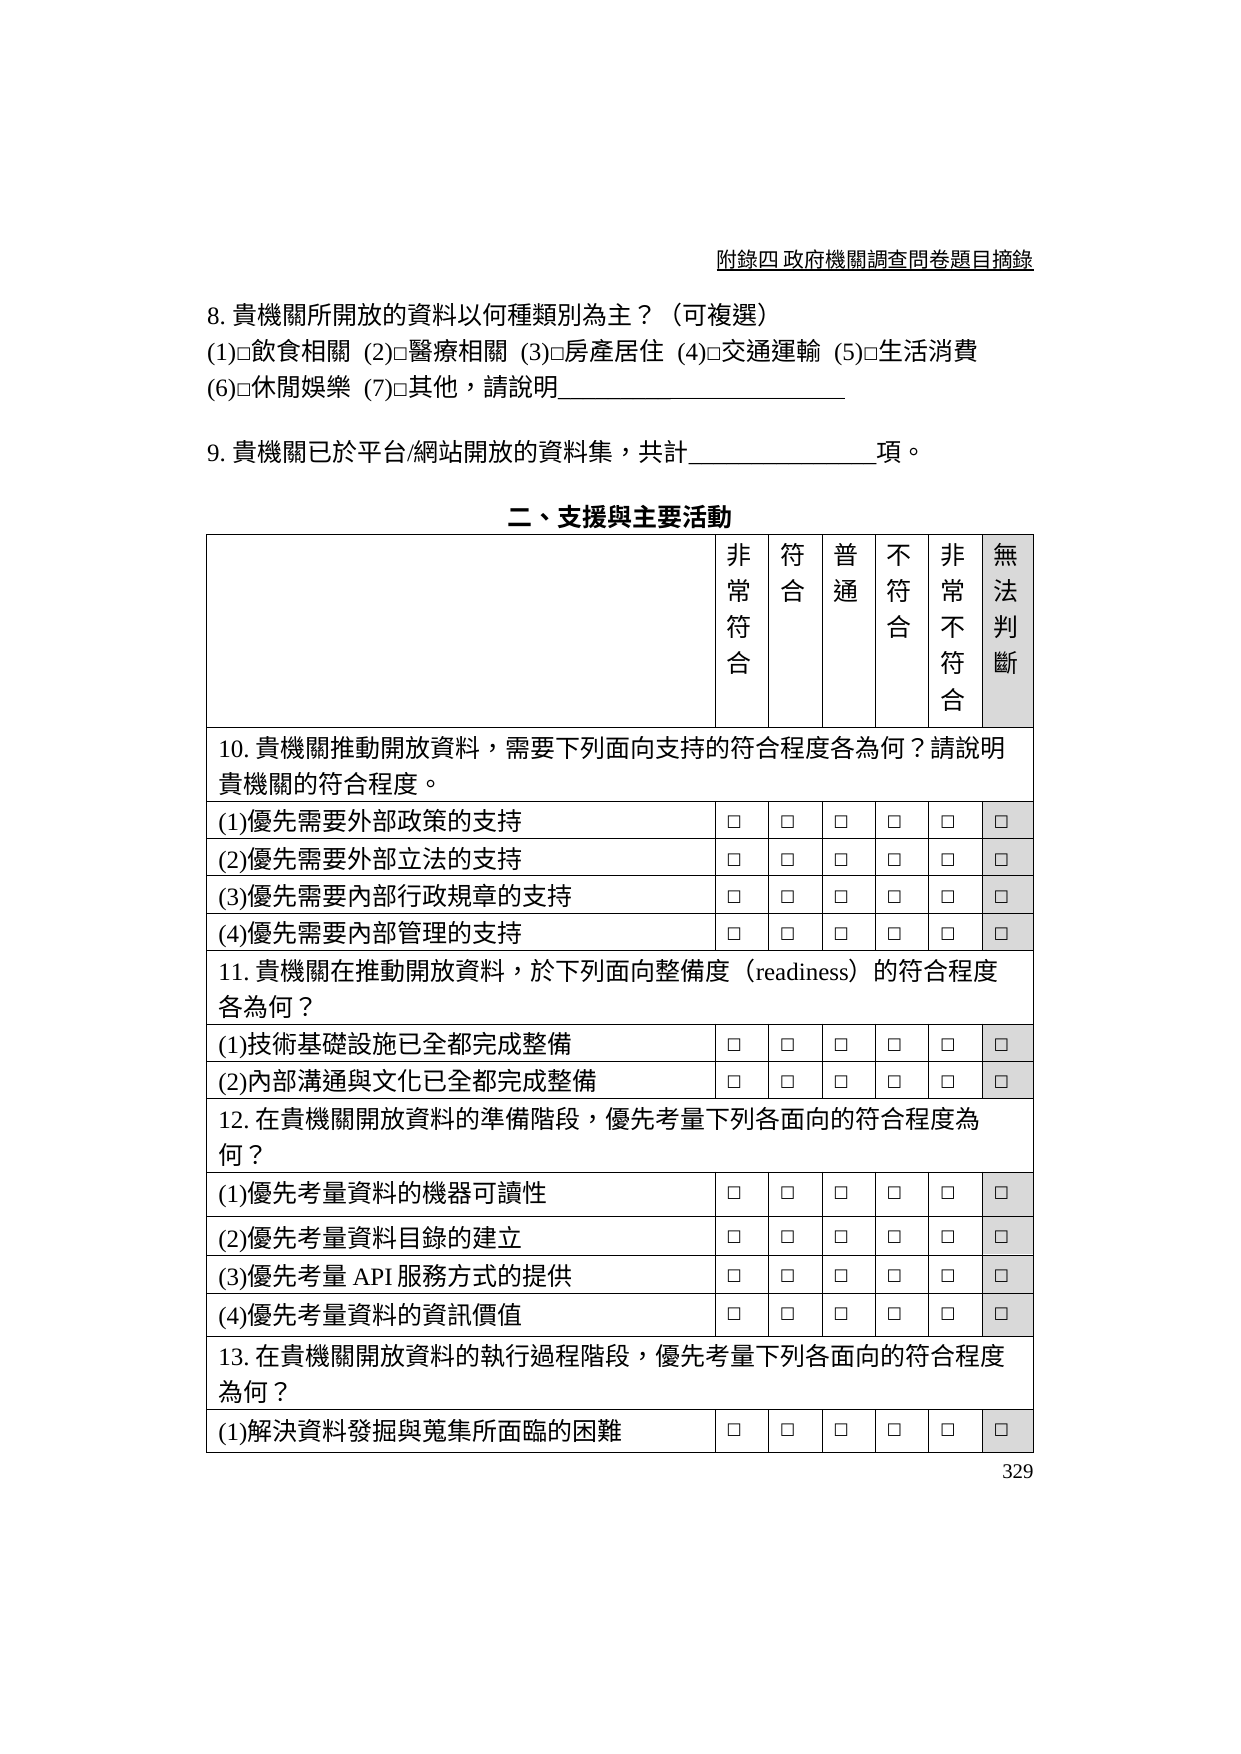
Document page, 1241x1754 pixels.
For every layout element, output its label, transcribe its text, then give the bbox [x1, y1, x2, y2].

table_header 無法判斷 [983, 535, 1033, 727]
table_cell ☐ [929, 802, 982, 838]
table_cell ☐ [983, 839, 1033, 875]
table_cell ☐ [823, 1173, 875, 1216]
table_cell ☐ [929, 1217, 982, 1254]
table_cell ☐ [716, 876, 768, 913]
table_cell ☐ [769, 1256, 822, 1293]
table_cell ☐ [876, 802, 928, 838]
table_cell ☐ [716, 1025, 768, 1061]
table_cell ☐ [823, 839, 875, 875]
table_cell ☐ [769, 1025, 822, 1061]
table_cell (3)優先考量API服務方式的提供 [207, 1256, 715, 1293]
table_cell ☐ [876, 1294, 928, 1336]
table_cell ☐ [983, 1410, 1033, 1452]
table_header 不符合 [876, 535, 928, 727]
table_cell ☐ [716, 1173, 768, 1216]
table_cell ☐ [983, 876, 1033, 913]
table_cell (2)優先考量資料目錄的建立 [207, 1217, 715, 1254]
table_cell ☐ [769, 1217, 822, 1254]
table_cell ☐ [876, 1025, 928, 1061]
table_cell ☐ [716, 914, 768, 950]
table_cell ☐ [769, 914, 822, 950]
text 9. 貴機關已於平台/網站開放的資料集，共計_______________項。 [207, 433, 1033, 469]
table_cell ☐ [929, 839, 982, 875]
text (1)☐飲食相關 (2)☐醫療相關 (3)☐房產居住 (4)☐交通運輸 (5)☐生活消費 (6)☐休閒娛樂 (7)☐其他，請說明_________＿＿＿＿＿＿＿ [207, 332, 1033, 404]
table_cell ☐ [876, 876, 928, 913]
table_cell ☐ [876, 1256, 928, 1293]
table_cell ☐ [769, 876, 822, 913]
table_header 非常符合 [716, 535, 768, 727]
table_cell ☐ [716, 1294, 768, 1336]
table_cell ☐ [929, 1173, 982, 1216]
table_cell ☐ [983, 1025, 1033, 1061]
table_cell ☐ [823, 802, 875, 838]
table_header 非常不符合 [929, 535, 982, 727]
table_cell ☐ [929, 1062, 982, 1098]
table_cell ☐ [823, 1294, 875, 1336]
text 8. 貴機關所開放的資料以何種類別為主？（可複選） [207, 295, 1033, 332]
table_cell ☐ [716, 1062, 768, 1098]
table_cell ☐ [769, 802, 822, 838]
table_cell ☐ [929, 914, 982, 950]
table_cell (1)優先需要外部政策的支持 [207, 802, 715, 838]
table_header 普通 [823, 535, 875, 727]
table_cell 10. 貴機關推動開放資料，需要下列面向支持的符合程度各為何？請說明貴機關的符合程度。 [207, 728, 1033, 801]
table_cell (2)優先需要外部立法的支持 [207, 839, 715, 875]
table_cell ☐ [876, 839, 928, 875]
table_cell ☐ [823, 1217, 875, 1254]
table_cell ☐ [929, 1294, 982, 1336]
table_cell ☐ [929, 1410, 982, 1452]
table_cell ☐ [983, 914, 1033, 950]
table_cell ☐ [769, 839, 822, 875]
table_cell ☐ [716, 1410, 768, 1452]
table_cell (3)優先需要內部行政規章的支持 [207, 876, 715, 913]
table_cell ☐ [876, 914, 928, 950]
table_cell ☐ [823, 876, 875, 913]
table_cell ☐ [876, 1173, 928, 1216]
text 二、支援與主要活動 [207, 498, 1033, 534]
table_cell ☐ [876, 1062, 928, 1098]
table_cell ☐ [929, 1256, 982, 1293]
table_cell ☐ [823, 1062, 875, 1098]
table_cell ☐ [983, 1256, 1033, 1293]
table_cell ☐ [983, 1173, 1033, 1216]
table_cell (1)解決資料發掘與蒐集所面臨的困難 [207, 1410, 715, 1452]
table_cell ☐ [876, 1217, 928, 1254]
table_cell 11. 貴機關在推動開放資料，於下列面向整備度（readiness）的符合程度各為何？ [207, 951, 1033, 1023]
table_cell (2)內部溝通與文化已全都完成整備 [207, 1062, 715, 1098]
table_cell ☐ [983, 802, 1033, 838]
table_cell (1)技術基礎設施已全都完成整備 [207, 1025, 715, 1061]
table_header 符合 [769, 535, 822, 727]
table_cell (1)優先考量資料的機器可讀性 [207, 1173, 715, 1216]
table_cell ☐ [716, 1256, 768, 1293]
table_cell ☐ [823, 1025, 875, 1061]
table_cell ☐ [769, 1294, 822, 1336]
table_header [207, 535, 715, 727]
table_cell ☐ [716, 839, 768, 875]
table_cell ☐ [716, 802, 768, 838]
table_cell ☐ [823, 1410, 875, 1452]
table_cell 13. 在貴機關開放資料的執行過程階段，優先考量下列各面向的符合程度為何？ [207, 1337, 1033, 1409]
table_cell ☐ [769, 1410, 822, 1452]
table_cell ☐ [823, 1256, 875, 1293]
table_cell 12. 在貴機關開放資料的準備階段，優先考量下列各面向的符合程度為何？ [207, 1099, 1033, 1172]
table_cell ☐ [929, 876, 982, 913]
table_cell ☐ [983, 1294, 1033, 1336]
table_cell ☐ [716, 1217, 768, 1254]
table_cell ☐ [876, 1410, 928, 1452]
table_cell ☐ [929, 1025, 982, 1061]
table_cell (4)優先考量資料的資訊價值 [207, 1294, 715, 1336]
table_cell ☐ [769, 1173, 822, 1216]
table_cell ☐ [983, 1217, 1033, 1254]
table_cell ☐ [823, 914, 875, 950]
table_cell ☐ [769, 1062, 822, 1098]
table_cell (4)優先需要內部管理的支持 [207, 914, 715, 950]
table_cell ☐ [983, 1062, 1033, 1098]
